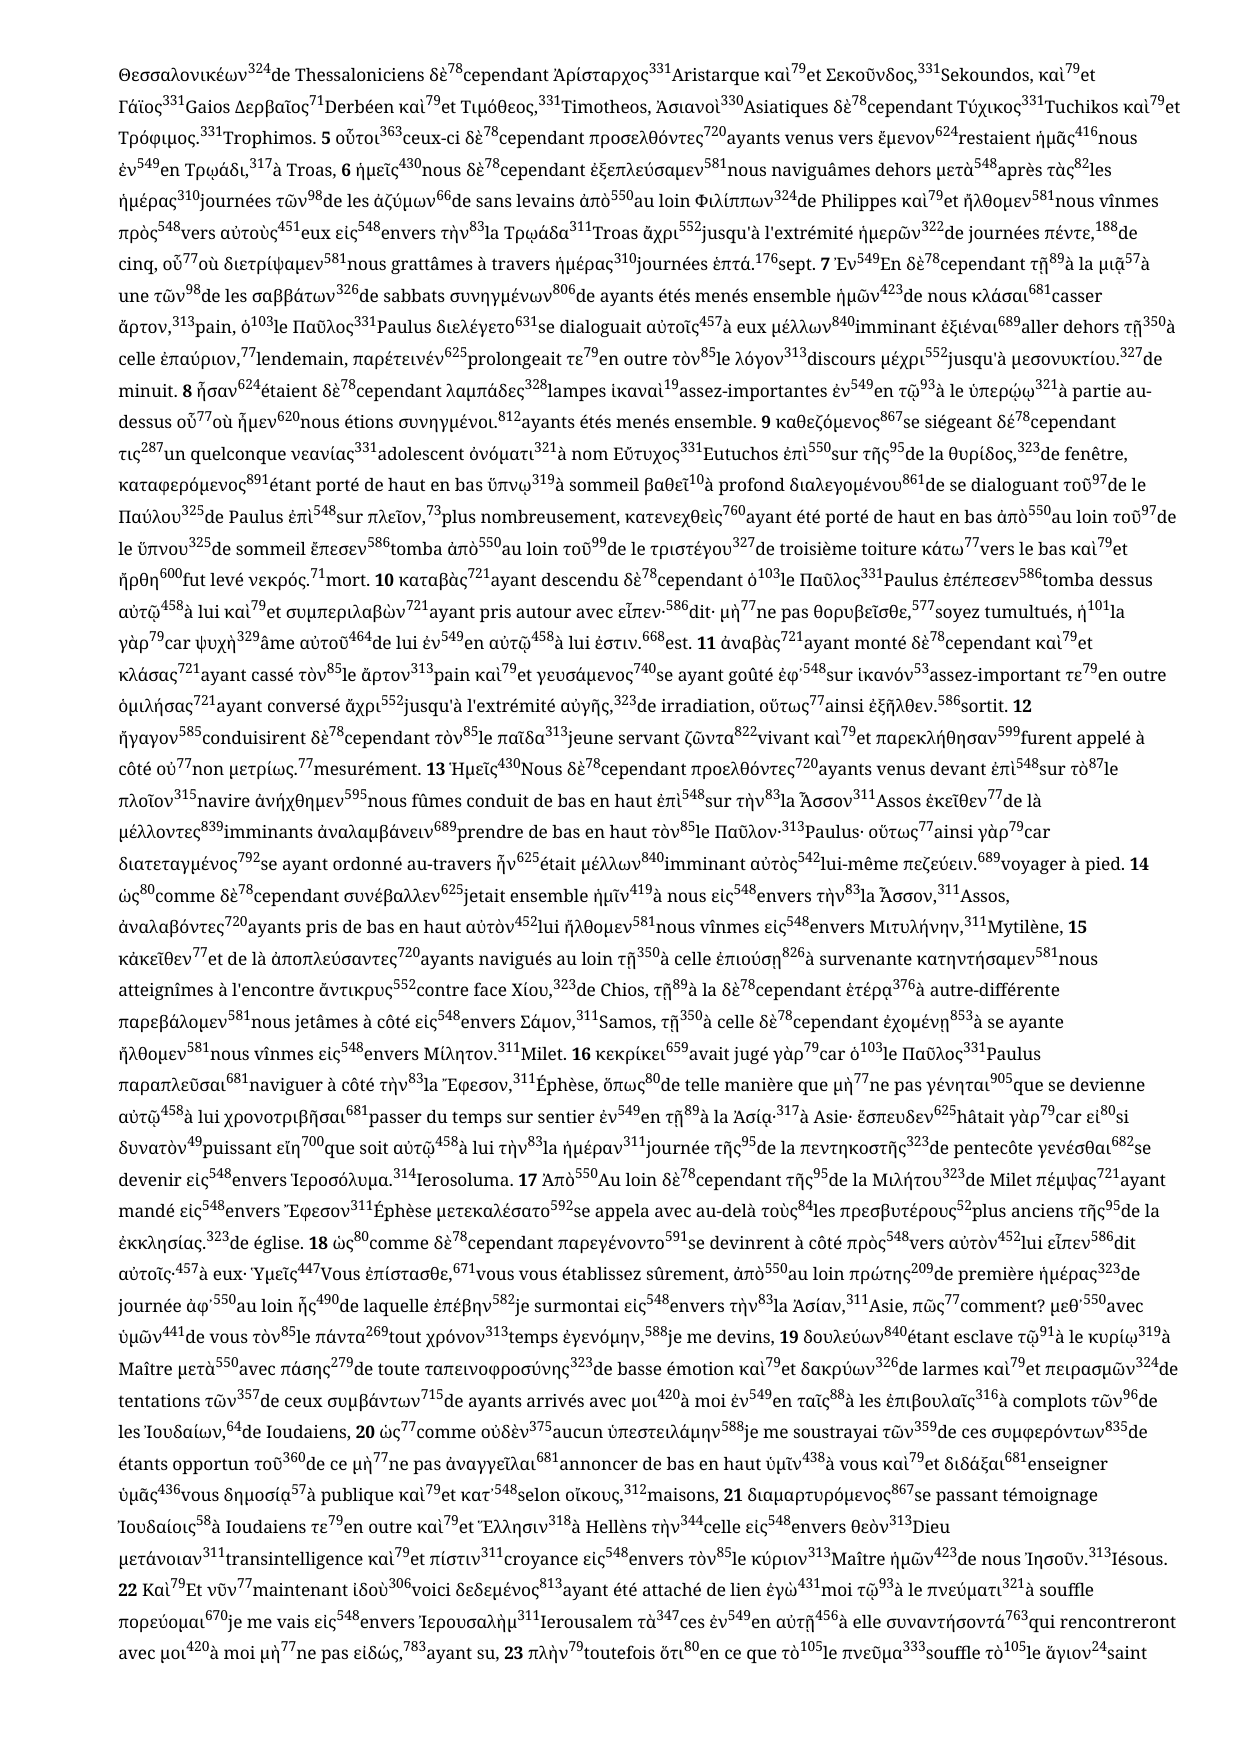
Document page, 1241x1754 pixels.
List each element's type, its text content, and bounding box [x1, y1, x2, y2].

text 1 Μετὰ548Après δὲ78cependant τὸ348ce παύσασθαι682se pauser τὸν85le θόρυβον313tumulte μεταπεμψάμενος740se ayant mandé au-delà ὁ103le Παῦλος331Paulus τοὺς84les μαθητὰς312disciples καὶ79et παρακαλέσας,721ayant appelé à côté, ἀσπασάμενος740se ayant salué ἐξῆλθεν586sortit πορεύεσθαι690se aller εἰς548envers Μακεδονίαν.311Macédoine. 2 διελθὼν721ayant passé à travers δὲ78cependant τὰ86les μέρη314parts ἐκεῖνα139ces-là καὶ79et παρακαλέσας721ayant appelé à côté αὐτοὺς451eux λόγῳ319à discours πολλῷ275à nombreux ἦλθεν586vint εἰς548envers τὴν83la Ἑλλάδα311Hellas 3 ποιήσας721ayant fait τε79en outre μῆνας312mois τρεῖς·178trois· γενομένης732de se ayante devenue ἐπιβουλῆς323de complot αὐτῷ458à lui ὑπὸ550sous τῶν96de les Ἰουδαίων64de Ioudaiens μέλλοντι828à imminant ἀνάγεσθαι692être conduit de bas en haut εἰς548envers τὴν83la Συρίαν,311Syrie, ἐγένετο592se devint γνώμης323de opinion τοῦ360de ce ὑποστρέφειν689retourner en arrière διὰ550par Μακεδονίας.323de Macédoine. 4 συνείπετο631se accompagnait δὲ78cependant αὐτῷ458à lui Σώπατρος331Sopatros Πύρρου325de Pyrrhus Βεροιαῖος,71De Bérée, Θεσσαλονικέων324de Thessaloniciens δὲ78cependant Ἀρίσταρχος331Aristarque καὶ79et Σεκοῦνδος,331Sekoundos, καὶ79et Γάϊος331Gaios Δερβαῖος71Derbéen καὶ79et Τιμόθεος,331Timotheos, Ἀσιανοὶ330Asiatiques δὲ78cependant Τύχικος331Tuchikos καὶ79et Τρόφιμος.331Trophimos. 5 οὗτοι363ceux-ci δὲ78cependant προσελθόντες720ayants venus vers ἔμενον624restaient ἡμᾶς416nous ἐν549en Τρῳάδι,317à Troas, 6 ἡμεῖς430nous δὲ78cependant ἐξεπλεύσαμεν581nous naviguâmes dehors μετὰ548après τὰς82les ἡμέρας310journées τῶν98de les ἀζύμων66de sans levains ἀπὸ550au loin Φιλίππων324de Philippes καὶ79et ἤλθομεν581nous vînmes πρὸς548vers αὐτοὺς451eux εἰς548envers τὴν83la Τρῳάδα311Troas ἄχρι552jusqu'à l'extrémité ἡμερῶν322de journées πέντε,188de cinq, οὗ77où διετρίψαμεν581nous grattâmes à travers ἡμέρας310journées ἑπτά.176sept. 7 Ἐν549En δὲ78cependant τῇ89à la μιᾷ57à une τῶν98de les σαββάτων326de sabbats συνηγμένων806de ayants étés menés ensemble ἡμῶν423de nous κλάσαι681casser ἄρτον,313pain, ὁ103le Παῦλος331Paulus διελέγετο631se dialoguait αὐτοῖς457à eux μέλλων840imminant ἐξιέναι689aller dehors τῇ350à celle ἐπαύριον,77lendemain, παρέτεινέν625prolongeait τε79en outre τὸν85le λόγον313discours μέχρι552jusqu'à μεσονυκτίου.327de minuit. 8 ἦσαν624étaient δὲ78cependant λαμπάδες328lampes ἱκαναὶ19assez-importantes ἐν549en τῷ93à le ὑπερῴῳ321à partie au-dessus οὗ77où ἦμεν620nous étions συνηγμένοι.812ayants étés menés ensemble. 9 καθεζόμενος867se siégeant δέ78cependant τις287un quelconque νεανίας331adolescent ὀνόματι321à nom Εὔτυχος331Eutuchos ἐπὶ550sur τῆς95de la θυρίδος,323de fenêtre, καταφερόμενος891étant porté de haut en bas ὕπνῳ319à sommeil βαθεῖ10à profond διαλεγομένου861de se dialoguant τοῦ97de le Παύλου325de Paulus ἐπὶ548sur πλεῖον,73plus nombreusement, κατενεχθεὶς760ayant été porté de haut en bas ἀπὸ550au loin τοῦ97de le ὕπνου325de sommeil ἔπεσεν586tomba ἀπὸ550au loin τοῦ99de le τριστέγου327de troisième toiture κάτω77vers le bas καὶ79et ἤρθη600fut levé νεκρός.71mort. 10 καταβὰς721ayant descendu δὲ78cependant ὁ103le Παῦλος331Paulus ἐπέπεσεν586tomba dessus αὐτῷ458à lui καὶ79et συμπεριλαβὼν721ayant pris autour avec εἶπεν·586dit· μὴ77ne pas θορυβεῖσθε,577soyez tumultués, ἡ101la γὰρ79car ψυχὴ329âme αὐτοῦ464de lui ἐν549en αὐτῷ458à lui ἐστιν.668est. 11 ἀναβὰς721ayant monté δὲ78cependant καὶ79et κλάσας721ayant cassé τὸν85le ἄρτον313pain καὶ79et γευσάμενος740se ayant goûté ἐφ᾽548sur ἱκανόν53assez-important τε79en outre ὁμιλήσας721ayant conversé ἄχρι552jusqu'à l'extrémité αὐγῆς,323de irradiation, οὕτως77ainsi ἐξῆλθεν.586sortit. 12 ἤγαγον585conduisirent δὲ78cependant τὸν85le παῖδα313jeune servant ζῶντα822vivant καὶ79et παρεκλήθησαν599furent appelé à côté οὐ77non μετρίως.77mesurément. 13 Ἡμεῖς430Nous δὲ78cependant προελθόντες720ayants venus devant ἐπὶ548sur τὸ87le πλοῖον315navire ἀνήχθημεν595nous fûmes conduit de bas en haut ἐπὶ548sur τὴν83la Ἆσσον311Assos ἐκεῖθεν77de là μέλλοντες839imminants ἀναλαμβάνειν689prendre de bas en haut τὸν85le Παῦλον·313Paulus· οὕτως77ainsi γὰρ79car διατεταγμένος792se ayant ordonné au-travers ἦν625était μέλλων840imminant αὐτὸς542lui-même πεζεύειν.689voyager à pied. 14 ὡς80comme δὲ78cependant συνέβαλλεν625jetait ensemble ἡμῖν419à nous εἰς548envers τὴν83la Ἆσσον,311Assos, ἀναλαβόντες720ayants pris de bas en haut αὐτὸν452lui ἤλθομεν581nous vînmes εἰς548envers Μιτυλήνην,311Mytilène, 15 κἀκεῖθεν77et de là ἀποπλεύσαντες720ayants navigués au loin τῇ350à celle ἐπιούσῃ826à survenante κατηντήσαμεν581nous atteignîmes à l'encontre ἄντικρυς552contre face Χίου,323de Chios, τῇ89à la δὲ78cependant ἑτέρᾳ376à autre-différente παρεβάλομεν581nous jetâmes à côté εἰς548envers Σάμον,311Samos, τῇ350à celle δὲ78cependant ἐχομένῃ853à se ayante ἤλθομεν581nous vînmes εἰς548envers Μίλητον.311Milet. 16 κεκρίκει659avait jugé γὰρ79car ὁ103le Παῦλος331Paulus παραπλεῦσαι681naviguer à côté τὴν83la Ἔφεσον,311Éphèse, ὅπως80de telle manière que μὴ77ne pas γένηται905que se devienne αὐτῷ458à lui χρονοτριβῆσαι681passer du temps sur sentier ἐν549en τῇ89à la Ἀσίᾳ·317à Asie· ἔσπευδεν625hâtait γὰρ79car εἰ80si δυνατὸν49puissant εἴη700que soit αὐτῷ458à lui τὴν83la ἡμέραν311journée τῆς95de la πεντηκοστῆς323de pentecôte γενέσθαι682se devenir εἰς548envers Ἱεροσόλυμα.314Ierosoluma. 17 Ἀπὸ550Au loin δὲ78cependant τῆς95de la Μιλήτου323de Milet πέμψας721ayant mandé εἰς548envers Ἔφεσον311Éphèse μετεκαλέσατο592se appela avec au-delà τοὺς84les πρεσβυτέρους52plus anciens τῆς95de la ἐκκλησίας.323de église. 18 ὡς80comme δὲ78cependant παρεγένοντο591se devinrent à côté πρὸς548vers αὐτὸν452lui εἶπεν586dit αὐτοῖς·457à eux· Ὑμεῖς447Vous ἐπίστασθε,671vous vous établissez sûrement, ἀπὸ550au loin πρώτης209de première ἡμέρας323de journée ἀφ᾽550au loin ἧς490de laquelle ἐπέβην582je surmontai εἰς548envers τὴν83la Ἀσίαν,311Asie, πῶς77comment? μεθ᾽550avec ὑμῶν441de vous τὸν85le πάντα269tout χρόνον313temps ἐγενόμην,588je me devins, 19 δουλεύων840étant esclave τῷ91à le κυρίῳ319à Maître μετὰ550avec πάσης279de toute ταπεινοφροσύνης323de basse émotion καὶ79et δακρύων326de larmes καὶ79et πειρασμῶν324de tentations τῶν357de ceux συμβάντων715de ayants arrivés avec μοι420à moi ἐν549en ταῖς88à les ἐπιβουλαῖς316à complots τῶν96de les Ἰουδαίων,64de Ioudaiens, 20 ὡς77comme οὐδὲν375aucun ὑπεστειλάμην588je me soustrayai τῶν359de ces συμφερόντων835de étants opportun τοῦ360de ce μὴ77ne pas ἀναγγεῖλαι681annoncer de bas en haut ὑμῖν438à vous καὶ79et διδάξαι681enseigner ὑμᾶς436vous δημοσίᾳ57à publique καὶ79et κατ᾽548selon οἴκους,312maisons, 21 διαμαρτυρόμενος867se passant témoignage Ἰουδαίοις58à Ioudaiens τε79en outre καὶ79et Ἕλλησιν318à Hellèns τὴν344celle εἰς548envers θεὸν313Dieu μετάνοιαν311transintelligence καὶ79et πίστιν311croyance εἰς548envers τὸν85le κύριον313Maître ἡμῶν423de nous Ἰησοῦν.313Iésous. 22 Καὶ79Et νῦν77maintenant ἰδοὺ306voici δεδεμένος813ayant été attaché de lien ἐγὼ431moi τῷ93à le πνεύματι321à souffle πορεύομαι670je me vais εἰς548envers Ἰερουσαλὴμ311Ierousalem τὰ347ces ἐν549en αὐτῇ456à elle συναντήσοντά763qui rencontreront avec μοι420à moi μὴ77ne pas εἰδώς,783ayant su, 23 πλὴν79toutefois ὅτι80en ce que τὸ105le πνεῦμα333souffle τὸ105le ἅγιον24saint κατὰ548selon πόλιν311cité διαμαρτύρεταί674se passe témoignage μοι420à moi λέγον842disant ὅτι80en ce que δεσμὰ332liens καὶ79et θλίψεις328oppressions με417moi μένουσιν.667restent. 24 ἀλλ᾽79mais οὐδενὸς281de aucun λόγου325de discours ποιοῦμαι670je me fais τὴν83la ψυχὴν311âme τιμίαν51de valeur ἐμαυτῷ509à moi-même ὡς80comme τελειῶσαι681perfectionner τὸν85le δρόμον313course μου424de moi καὶ79et τὴν83la διακονίαν311service ἣν478laquelle ἔλαβον582je pris παρὰ550à côté τοῦ97de le κυρίου325de Maître Ἰησοῦ,325de Iésous, διαμαρτύρασθαι682se passer témoignage τὸ87le εὐαγγέλιον315évangile τῆς95de la χάριτος323de grâce τοῦ97de le θεοῦ.325de Dieu. 25 Καὶ79Et νῦν77maintenant ἰδοὺ306voici ἐγὼ431moi οἶδα638j'ai su ὅτι80en ce que οὐκέτι77non plus ὄψεσθε609vous vous verrez τὸ87le πρόσωπόν315face μου424de moi ὑμεῖς447vous πάντες286tous ἐν549en οἷς485à lesquels διῆλθον582je passai à travers κηρύσσων840annonçant τὴν83la βασιλείαν.311royauté. 26 διότι80parce que μαρτύρομαι670je me rends témoignage ὑμῖν438à vous ἐν549en τῇ89à la σήμερον77aujourd'hui ἡμέρᾳ317à journée ὅτι80en ce que καθαρός47pur εἰμι664je suis ἀπὸ550au loin τοῦ99de le αἵματος327de sang πάντων·383de tous· 27 οὐ77non γὰρ79car ὑπεστειλάμην588je me soustrayai τοῦ360de ce μὴ77ne pas ἀναγγεῖλαι681annoncer de bas en haut πᾶσαν267toute τὴν83la βουλὴν311dessein τοῦ97de le θεοῦ325de Dieu ὑμῖν.438à vous. 28 προσέχετε569attenez ἑαυτοῖς519à vous-mêmes καὶ79et παντὶ277à tout τῷ93à le ποιμνίῳ,321à troupeau de berger, ἐν549en ᾧ488à lequel ὑμᾶς436vous τὸ105le πνεῦμα333souffle τὸ105le ἅγιον24saint ἔθετο592se posa ἐπισκόπους312superviseurs ποιμαίνειν689berger τὴν83la ἐκκλησίαν311église τοῦ97de le θεοῦ,325de Dieu, ἣν478laquelle περιεποιήσατο592se produisit autour διὰ550par τοῦ259de le αἵματος327de sang τοῦ257de le ἰδίου.127de en propre. 29 ἐγὼ431moi οἶδα638j'ai su ὅτι80en ce que εἰσελεύσονται611se viendront à l'intérieur μετὰ548après τὴν83la ἄφιξίν311arrivée μου424de moi λύκοι330loups βαρεῖς21lourds εἰς548envers ὑμᾶς436vous μὴ77ne pas φειδόμενοι866se épargnants τοῦ99de le ποιμνίου,327de troupeau de berger, 30 καὶ79et ἐξ550hors ὑμῶν441de vous αὐτῶν521de vous-mêmes ἀναστήσονται611se redresseront ἄνδρες330hommes λαλοῦντες839bavardants διεστραμμένα797ayants étés tournés de travers τοῦ360de ce ἀποσπᾶν689tirer loin τοὺς84les μαθητὰς312disciples ὀπίσω552derrière ἑαυτῶν.536de eux-mêmes. 31 διὸ79c'est pourquoi γρηγορεῖτε569vigilez μνημονεύοντες839souvenants ὅτι80en ce que τριετίαν311trois années durant νύκτα311nuit καὶ79et ἡμέραν311journée οὐκ77non ἐπαυσάμην588je me pausai μετὰ550avec δακρύων326de larmes νουθετῶν840admonestant ἕνα53un ἕκαστον.269chacun. 32 Καὶ79Et τὰ347ces νῦν77maintenant παρατίθεμαι670je me pose à côté ὑμᾶς436vous τῷ91à le θεῷ319à Dieu καὶ79et τῷ91à le λόγῳ319à discours τῆς95de la χάριτος323de grâce αὐτοῦ,464de lui, τῷ352à celui δυναμένῳ855à se pouvant οἰκοδομῆσαι681édifier en maison καὶ79et δοῦναι681donner τὴν83la κληρονομίαν311héritage ἐν549en τοῖς351à ceux ἡγιασμένοις800à ayants étés sanctifiés πᾶσιν.274à tous. 33 ἀργυρίου327de objet d'argent ἢ79ou χρυσίου327de objet d'or ἢ79ou ἱματισμοῦ325de habillement d'himation οὐδενὸς384de aucun ἐπεθύμησα·582je désirai en fureur· 34 αὐτοὶ523vous-mêmes γινώσκετε665vous connaissez ὅτι80en ce que ταῖς88à les χρείαις316à besoins μου424de moi καὶ79et τοῖς351à ceux οὖσιν827à étants μετ᾽550avec ἐμοῦ424de moi ὑπηρέτησαν585administrèrent αἱ100les χεῖρες328mains αὗται.153celles-ci. 35 πάντα374tous ὑπέδειξα582je montrai en dessous ὑμῖν438à vous ὅτι80en ce que οὕτως77ainsi κοπιῶντας821peinants δεῖ668attache de lien ἀντιλαμβάνεσθαι690se prendre contre τῶν357de ceux ἀσθενούντων,833de étants infirme, μνημονεύειν689souvenir τε79en outre τῶν96de les λόγων324de discours τοῦ97de le κυρίου325de Maître Ἰησοῦ325de Iésous ὅτι80en ce que αὐτὸς469lui εἶπεν·586dit· μακάριόν49bienheureux ἐστιν668est μᾶλλον77davantage διδόναι689donner ἢ79ou λαμβάνειν.689prendre. 36 Καὶ79Et ταῦτα347ces-ci εἰπὼν721ayant dit θεὶς721ayant posé τὰ86les γόνατα314genoux αὐτοῦ464de lui σὺν549avec πᾶσιν274à tous αὐτοῖς457à eux προσηύξατο.592se pria. 37 ἱκανὸς287assez-important δὲ78cependant κλαυθμὸς331pleur ἐγένετο592se devint πάντων383de tous καὶ79et ἐπιπεσόντες720ayants tombés dessus ἐπὶ548sur τὸν85le τράχηλον313cou τοῦ97de le Παύλου325de Paulus κατεφίλουν624affectionnaient de haut en bas αὐτόν,452lui, 38 ὀδυνώμενοι866se affligeants de douleur μάλιστα77surtout ἐπὶ549sur τῷ91à le λόγῳ319à discours ᾧ486à lequel εἰρήκει,659avait dit, ὅτι80en ce que οὐκέτι77non plus μέλλουσιν667imminent τὸ87le πρόσωπον315face αὐτοῦ464de lui θεωρεῖν.689observer. προέπεμπον624mandaient en avant δὲ78cependant αὐτὸν452lui εἰς548envers τὸ87le πλοῖον.315navire. [118, 59, 1181, 1665]
